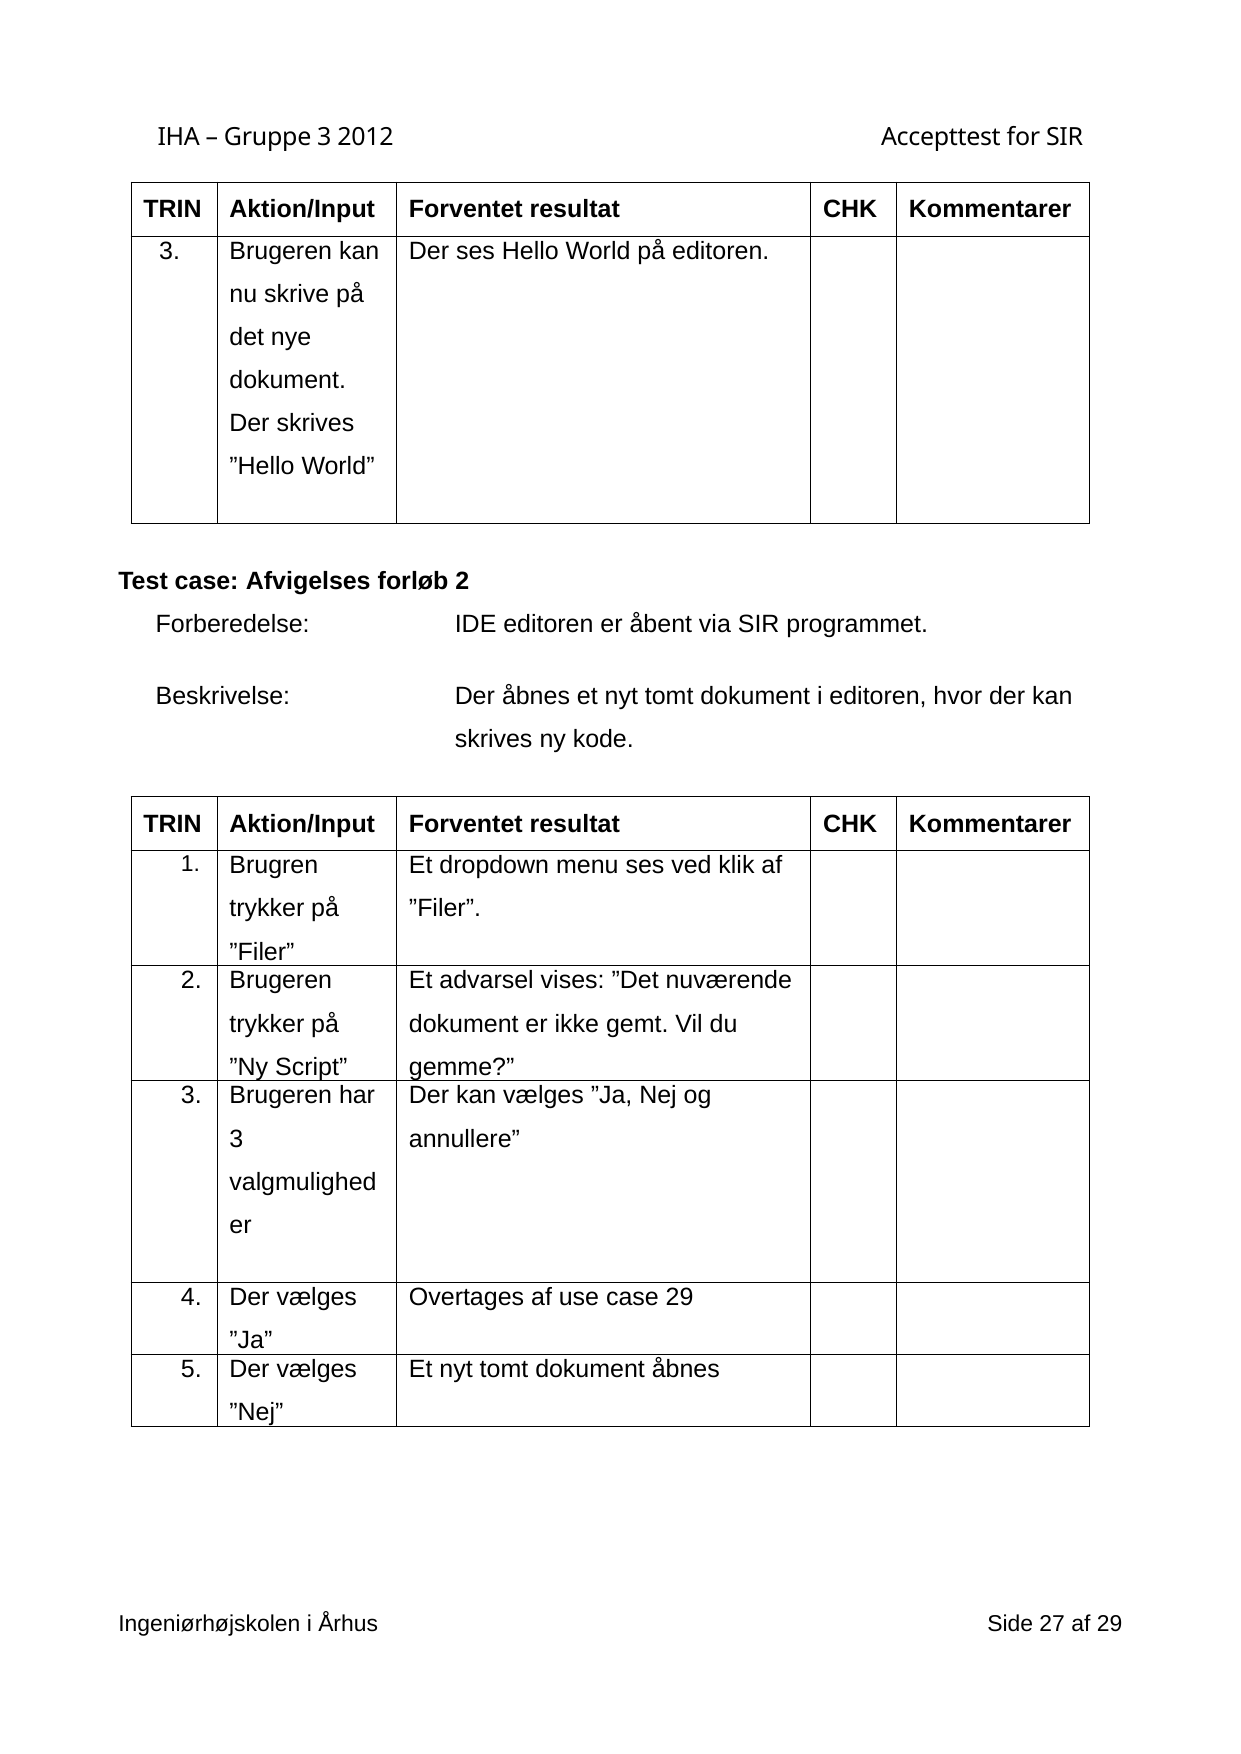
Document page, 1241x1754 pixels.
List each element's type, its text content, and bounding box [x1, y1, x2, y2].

table_cell Et dropdown menu ses ved klik af ”Filer”. [397, 851, 810, 965]
table_cell [811, 1081, 896, 1282]
table_cell [897, 237, 1089, 523]
table_cell [811, 966, 896, 1080]
table_header Aktion/Input [218, 797, 396, 850]
table_cell Der vælges ”Nej” [218, 1355, 396, 1426]
table_cell Et nyt tomt dokument åbnes [397, 1355, 810, 1426]
text Test case: Afvigelses forløb 2 [118, 566, 1122, 595]
table_cell [132, 1081, 217, 1282]
table_header TRIN [132, 183, 217, 236]
table_cell [811, 1283, 896, 1354]
table_cell [811, 851, 896, 965]
table_cell Brugeren kan nu skrive på det nye dokument. Der skrives ”Hello World” [218, 237, 396, 523]
table_cell [811, 237, 896, 523]
table_cell [132, 851, 217, 965]
table_header Forberedelse: [144, 610, 443, 681]
table_cell [132, 1283, 217, 1354]
table_cell Brugren trykker på ”Filer” [218, 851, 396, 965]
table_header Kommentarer [897, 797, 1089, 850]
table_header CHK [811, 797, 896, 850]
table_cell [897, 851, 1089, 965]
table_header IDE editoren er åbent via SIR programmet. [443, 610, 1089, 681]
table_cell [897, 1081, 1089, 1282]
table_cell Der ses Hello World på editoren. [397, 237, 810, 523]
table_cell Et advarsel vises: ”Det nuværende dokument er ikke gemt. Vil du gemme?” [397, 966, 810, 1080]
table_cell [132, 1355, 217, 1426]
table_cell [897, 1283, 1089, 1354]
table_header Kommentarer [897, 183, 1089, 236]
table_cell Der vælges ”Ja” [218, 1283, 396, 1354]
table_cell [132, 237, 217, 523]
table_header Aktion/Input [218, 183, 396, 236]
table_header Forventet resultat [397, 183, 810, 236]
table_header Forventet resultat [397, 797, 810, 850]
table_cell [897, 966, 1089, 1080]
table_cell [811, 1355, 896, 1426]
table_cell Overtages af use case 29 [397, 1283, 810, 1354]
table_cell Beskrivelse: [144, 681, 443, 753]
table_cell [897, 1355, 1089, 1426]
table_cell [132, 966, 217, 1080]
table_cell Brugeren har 3 valgmuligheder [218, 1081, 396, 1282]
table_cell Der åbnes et nyt tomt dokument i editoren, hvor der kan skrives ny kode. [443, 681, 1089, 753]
table_header TRIN [132, 797, 217, 850]
table_cell Der kan vælges ”Ja, Nej og annullere” [397, 1081, 810, 1282]
table_header CHK [811, 183, 896, 236]
table_cell Brugeren trykker på ”Ny Script” [218, 966, 396, 1080]
